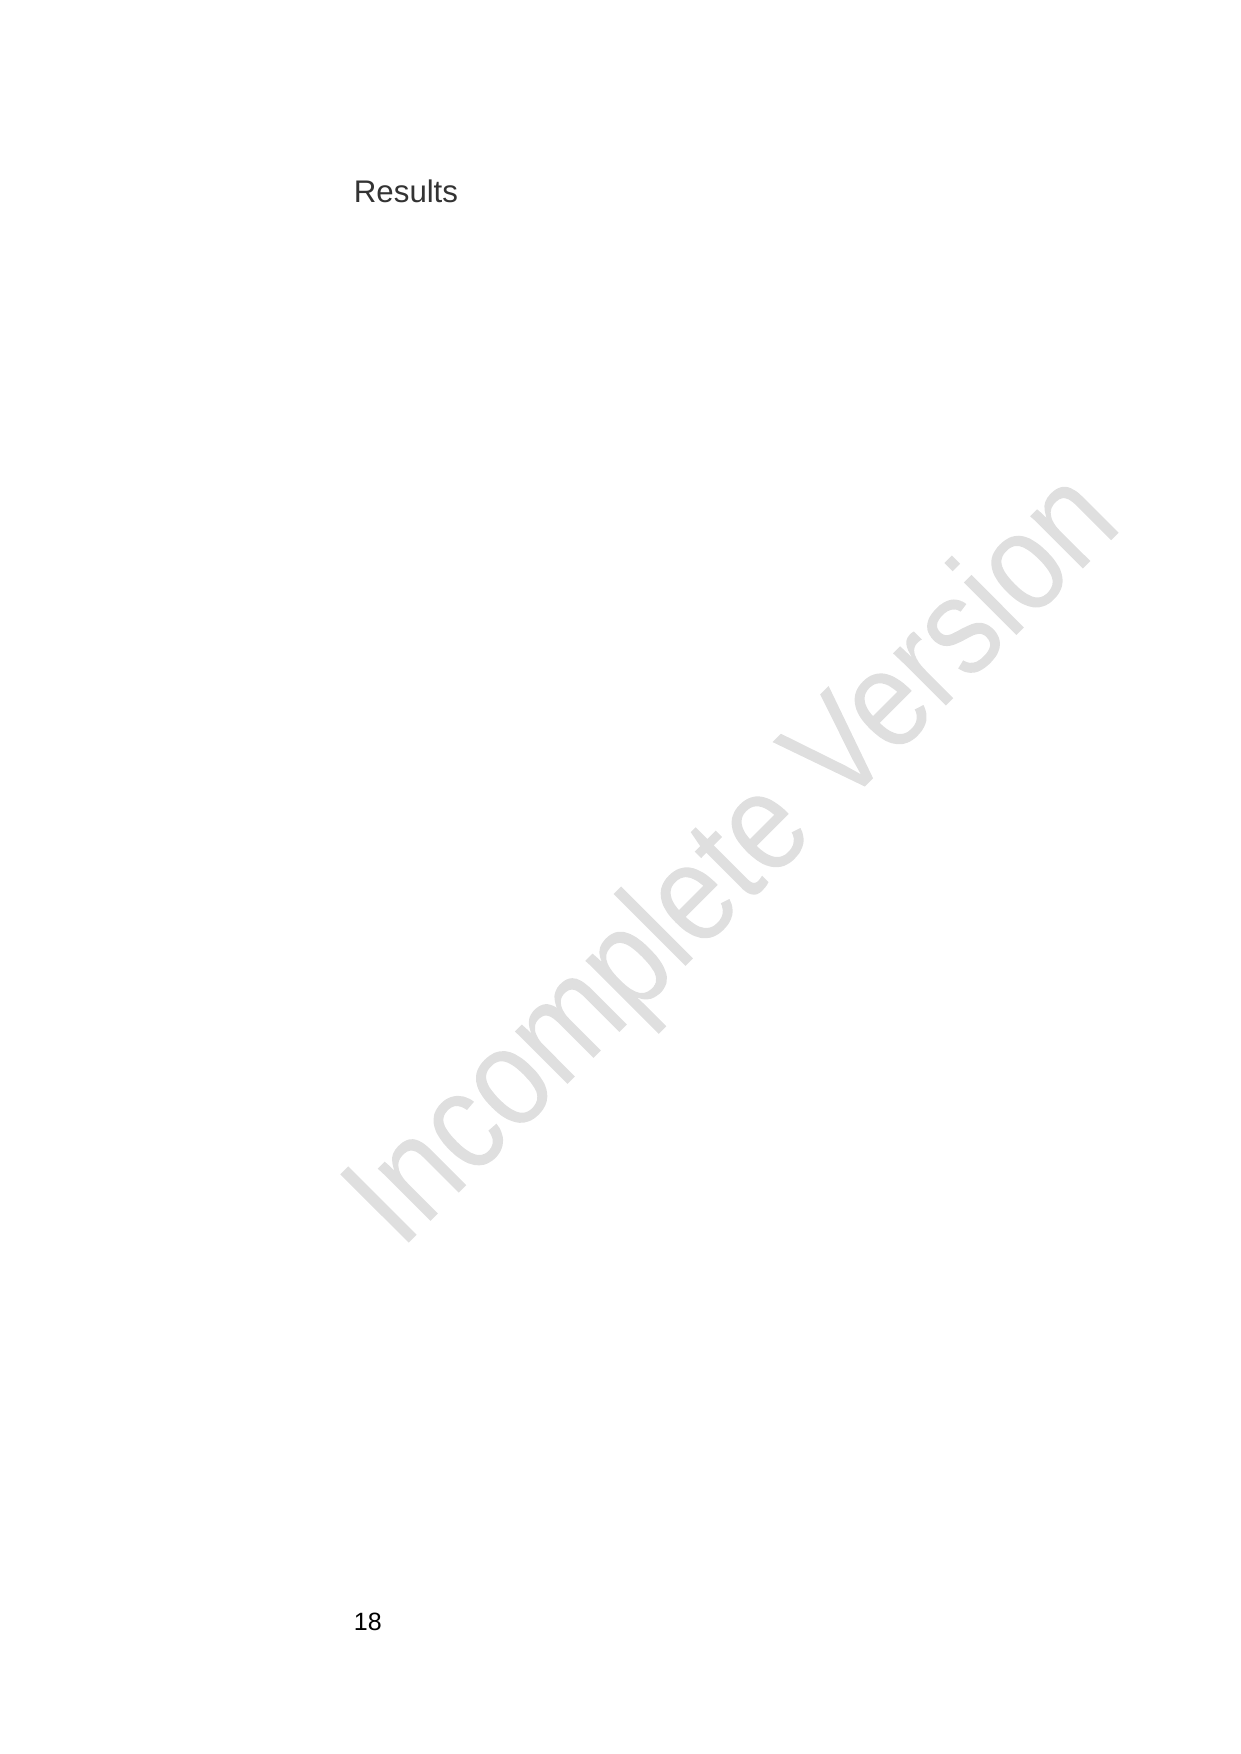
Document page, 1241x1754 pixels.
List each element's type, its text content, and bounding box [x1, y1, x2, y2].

subtitle Results [354, 173, 1122, 208]
